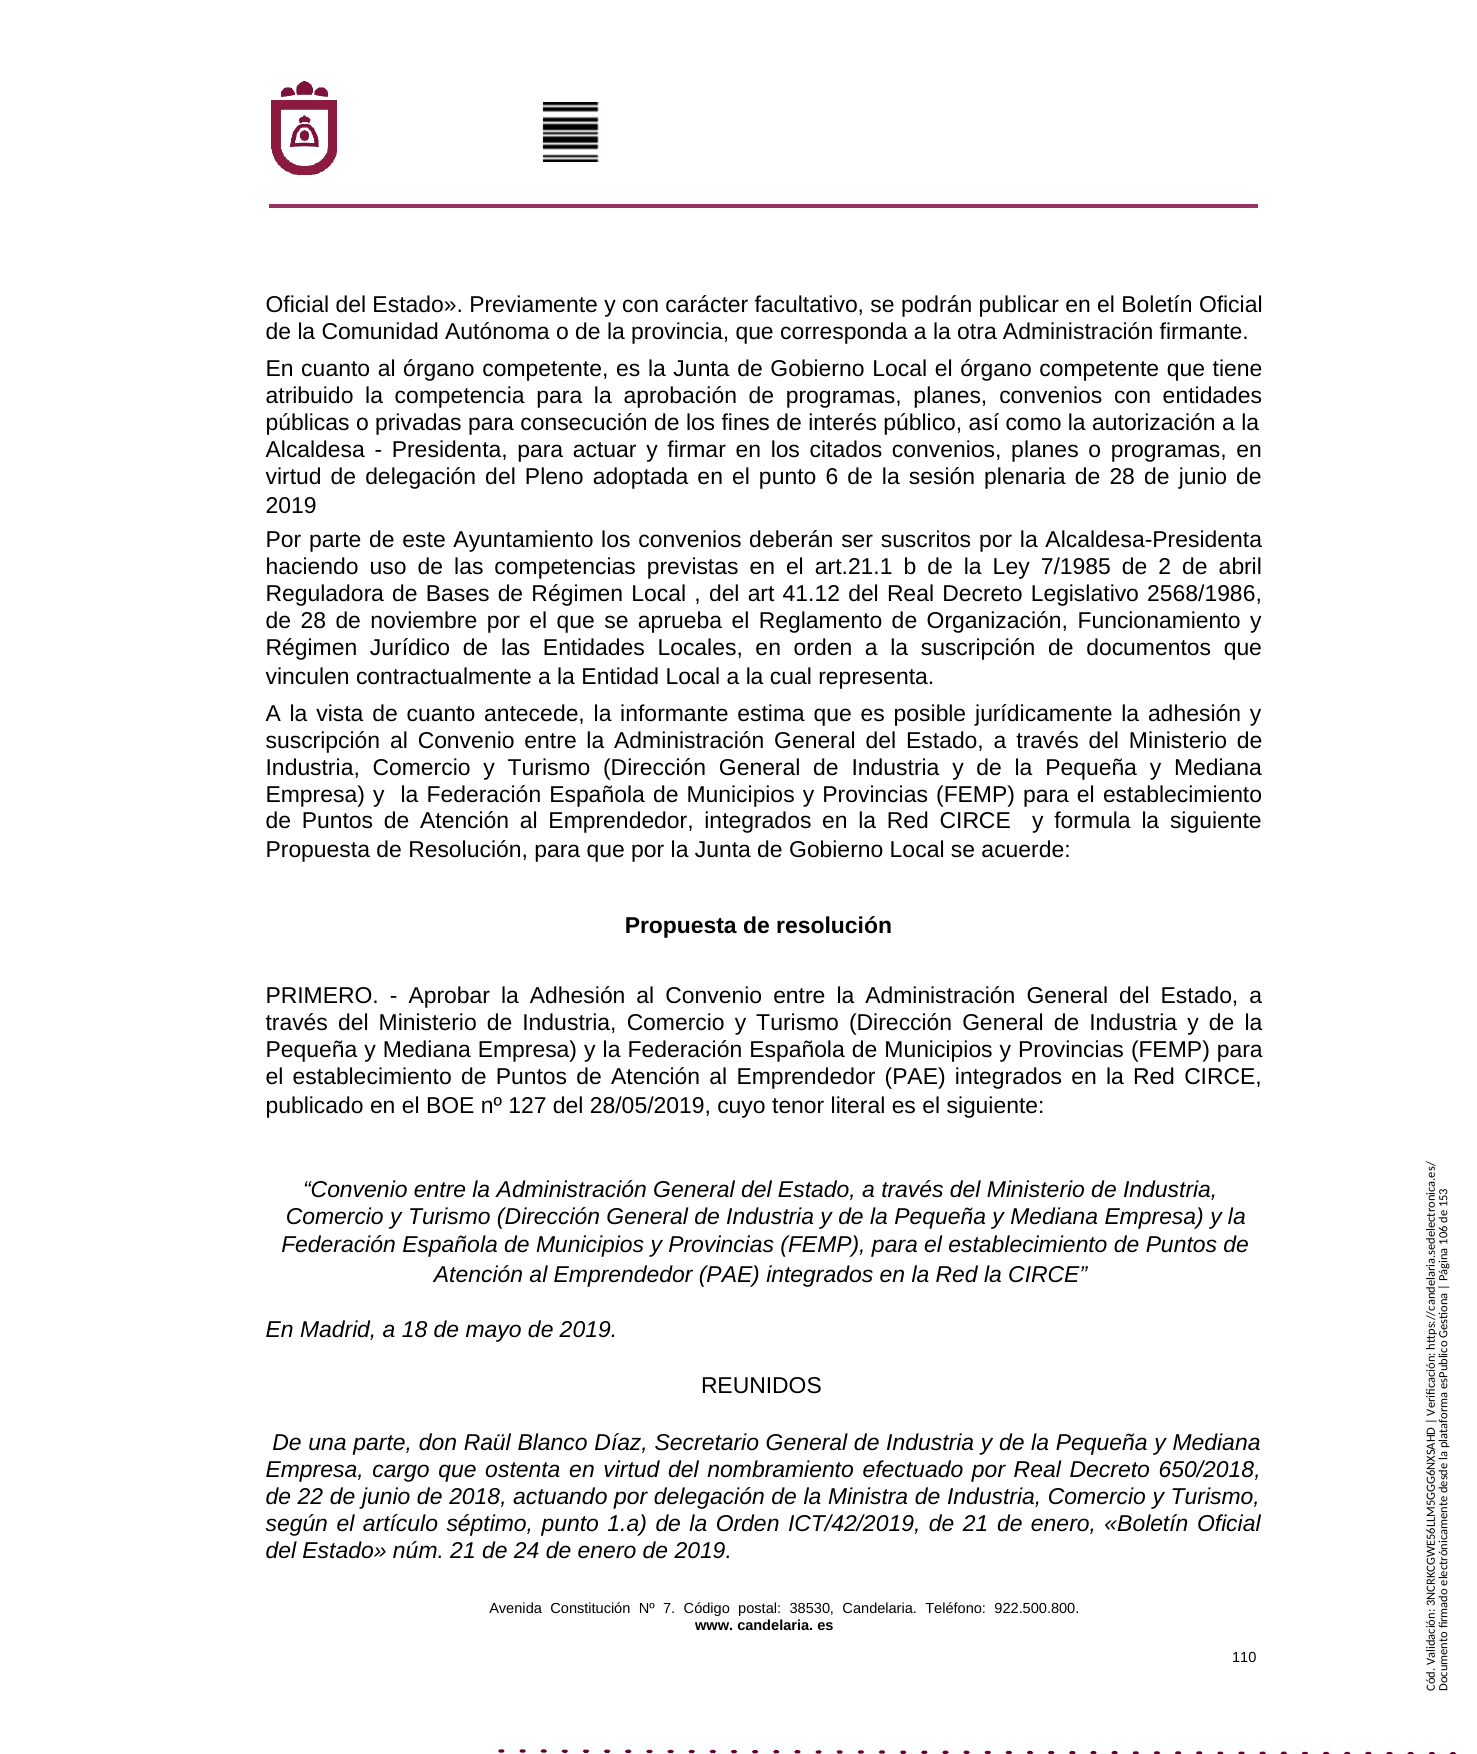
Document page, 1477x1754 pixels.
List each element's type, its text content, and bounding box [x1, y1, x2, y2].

text A la vista de cuanto antecede, la informante estima que es posible jurídicamente la adhesión y suscripción al Convenio entre la Administración General del Estado, a través del Ministerio de Industria, Comercio y Turismo (Dirección General de Industria y de la Pequeña y Mediana Empresa) y la Federación Española de Municipios y Provincias (FEMP) para el establecimiento de Puntos de Atención al Emprendedor, integrados en la Red CIRCE y formula la siguiente Propuesta de Resolución, para que por la Junta de Gobierno Local se acuerde: [265, 700, 1263, 863]
subtitle Propuesta de resolución [368, 912, 1161, 938]
text “Convenio entre la Administración General del Estado, a través del Ministerio de Industria, [259, 1176, 1270, 1202]
text De una parte, don Raül Blanco Díaz, Secretario General de Industria y de la Pequeña y Mediana Empresa, cargo que ostenta en virtud del nombramiento efectuado por Real Decreto 650/2018, de 22 de junio de 2018, actuando por delegación de la Ministra de Industria, Comercio y Turismo, según el artículo séptimo, punto 1.a) de la Orden ICT/42/2019, de 21 de enero, «Boletín Oficial del Estado» núm. 21 de 24 de enero de 2019. [265, 1429, 1263, 1563]
text Federación Española de Municipios y Provincias (FEMP), para el establecimiento de Puntos de [281, 1231, 1263, 1257]
text En cuanto al órgano competente, es la Junta de Gobierno Local el órgano competente que tiene atribuido la competencia para la aprobación de programas, planes, convenios con entidades públicas o privadas para consecución de los fines de interés público, así como la autorización a la [265, 355, 1263, 435]
text PRIMERO. - Aprobar la Adhesión al Convenio entre la Administración General del Estado, a través del Ministerio de Industria, Comercio y Turismo (Dirección General de Industria y de la Pequeña y Mediana Empresa) y la Federación Española de Municipios y Provincias (FEMP) para el establecimiento de Puntos de Atención al Emprendedor (PAE) integrados en la Red CIRCE, publicado en el BOE nº 127 del 28/05/2019, cuyo tenor literal es el siguiente: [265, 982, 1263, 1118]
text Por parte de este Ayuntamiento los convenios deberán ser suscritos por la Alcaldesa-Presidenta haciendo uso de las competencias previstas en el art.21.1 b de la Ley 7/1985 de 2 de abril Reguladora de Bases de Régimen Local , del art 41.12 del Real Decreto Legislativo 2568/1986, de 28 de noviembre por el que se aprueba el Reglamento de Organización, Funcionamiento y Régimen Jurídico de las Entidades Locales, en orden a la suscripción de documentos que vinculen contractualmente a la Entidad Local a la cual representa. [265, 526, 1263, 689]
text En Madrid, a 18 de mayo de 2019. [265, 1316, 1263, 1343]
text Comercio y Turismo (Dirección General de Industria y de la Pequeña y Mediana Empresa) y la [286, 1203, 1263, 1230]
text Oficial del Estado». Previamente y con carácter facultativo, se podrán publicar en el Boletín Oficial de la Comunidad Autónoma o de la provincia, que corresponda a la otra Administración firmante. [265, 291, 1263, 345]
text Atención al Emprendedor (PAE) integrados en la Red la CIRCE” [333, 1261, 1196, 1287]
text Alcaldesa - Presidenta, para actuar y firmar en los citados convenios, planes o programas, en virtud de delegación del Pleno adoptada en el punto 6 de la sesión plenaria de 28 de junio de 2019 [265, 436, 1263, 518]
text REUNIDOS [322, 1372, 1207, 1398]
